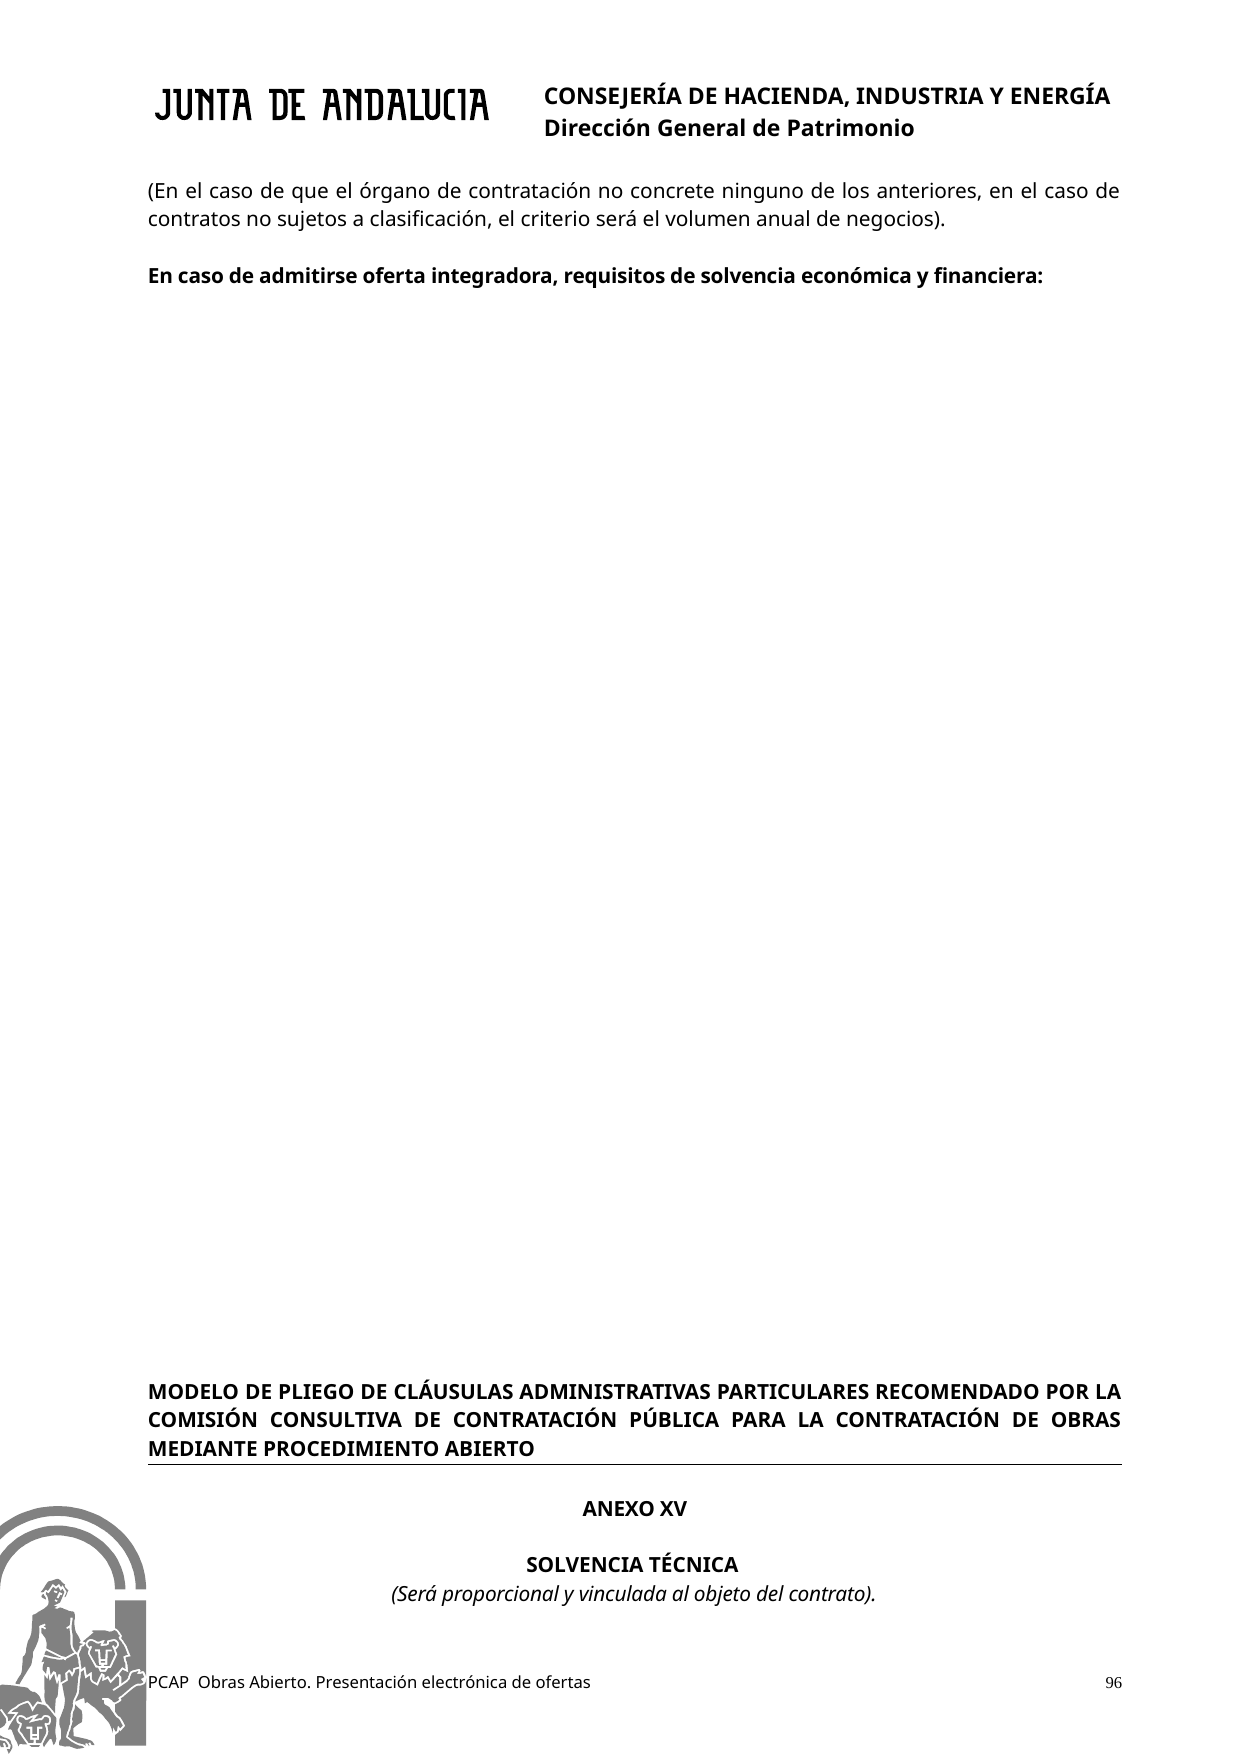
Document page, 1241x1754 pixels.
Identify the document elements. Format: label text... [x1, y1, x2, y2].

text ANEXO XV [148, 1494, 1122, 1522]
text En caso de admitirse oferta integradora, requisitos de solvencia económica y financiera: [148, 261, 1122, 290]
text (Será proporcional y vinculada al objeto del contrato). [151, 1579, 1122, 1607]
text (En el caso de que el órgano de contratación no concrete ninguno de los anteriores, en el caso de contratos no sujetos a clasificación, el criterio será el volumen anual de negocios). [148, 176, 1122, 233]
text SOLVENCIA TÉCNICA [151, 1551, 1122, 1579]
text MODELO DE PLIEGO DE CLÁUSULAS ADMINISTRATIVAS PARTICULARES RECOMENDADO POR LA COMISIÓN CONSULTIVA DE CONTRATACIÓN PÚBLICA PARA LA CONTRATACIÓN DE OBRAS MEDIANTE PROCEDIMIENTO ABIERTO [148, 1377, 1122, 1464]
